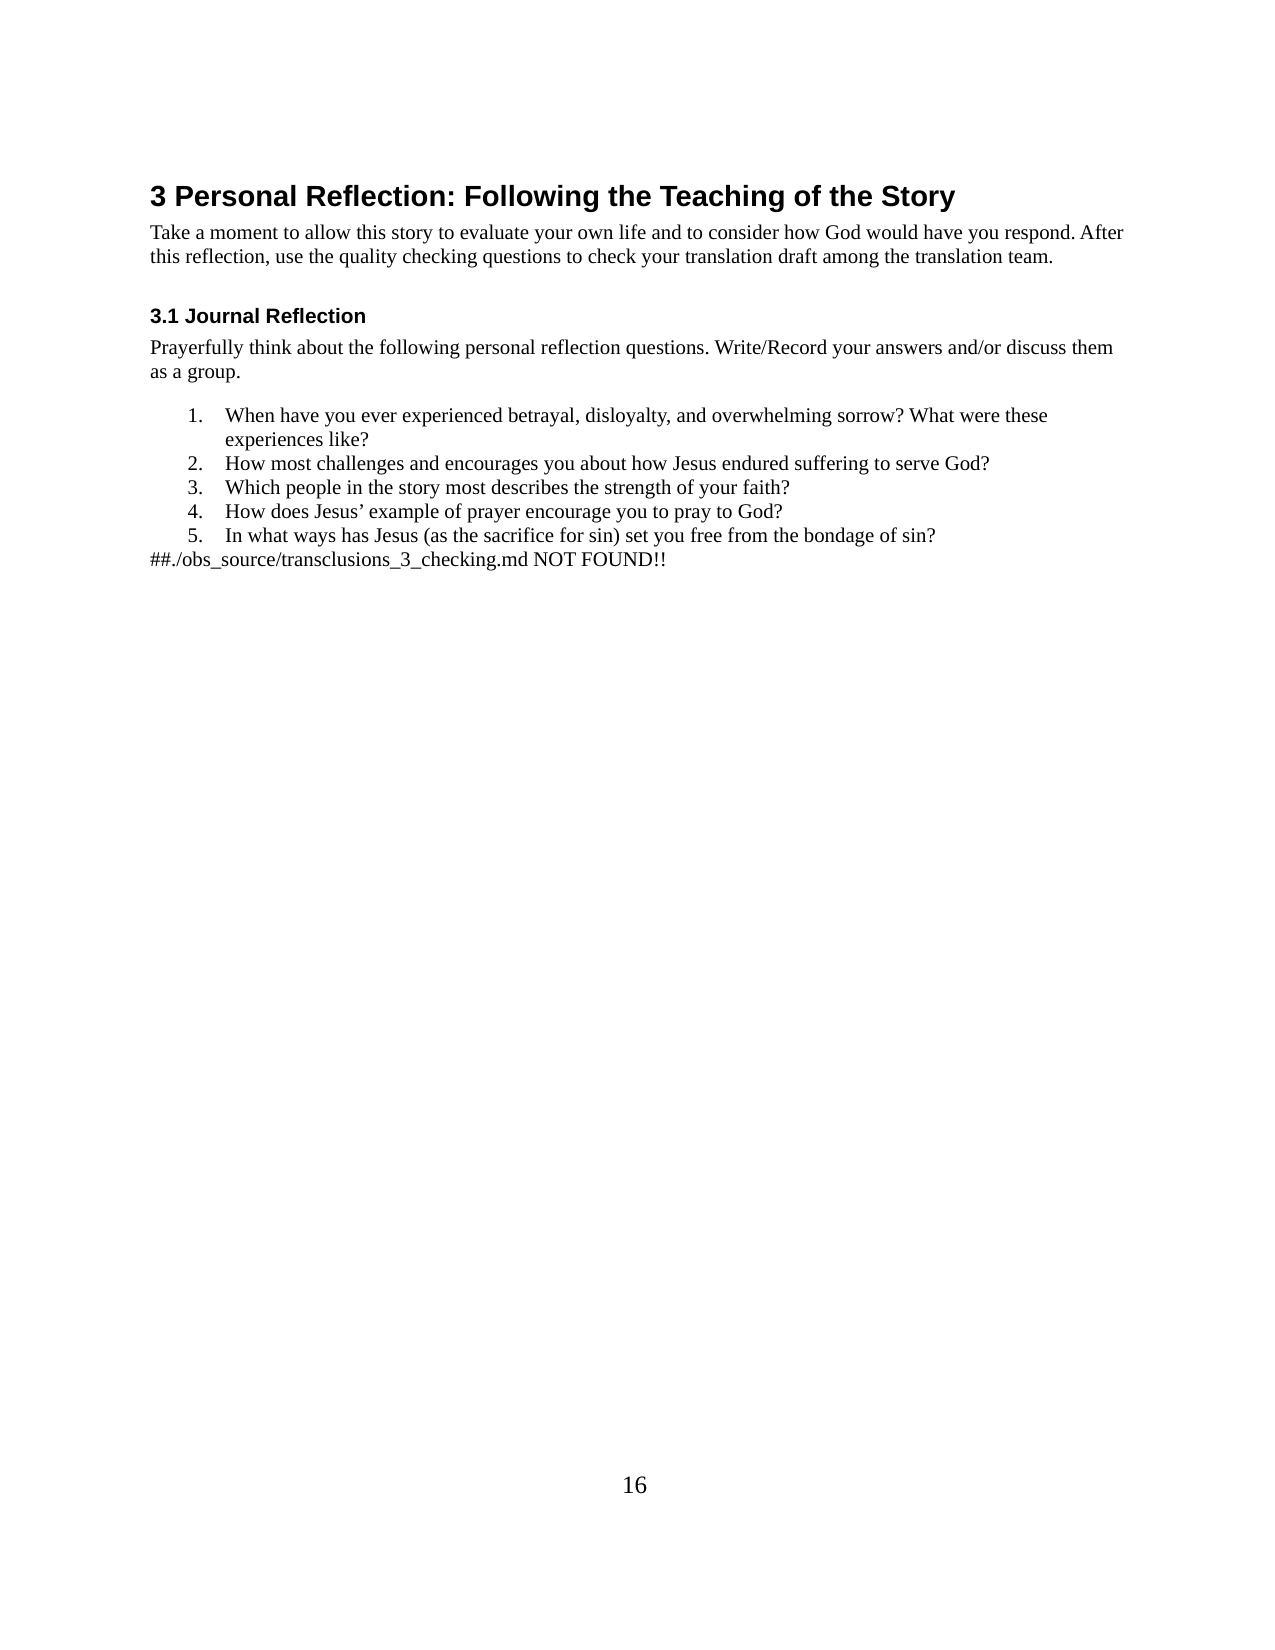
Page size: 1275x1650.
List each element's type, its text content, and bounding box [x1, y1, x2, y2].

list When have you ever experienced betrayal, disloyalty, and overwhelming sorrow? What were these experiences like? [187, 403, 1125, 451]
list How does Jesus’ example of prayer encourage you to pray to God? [187, 499, 1125, 523]
subtitle 3 Personal Reflection: Following the Teaching of the Story [150, 179, 1125, 212]
list In what ways has Jesus (as the sacrifice for sin) set you free from the bondage of sin? [187, 523, 1125, 547]
subtitle 3.1 Journal Reflection [150, 304, 1125, 328]
list Which people in the story most describes the strength of your faith? [187, 475, 1125, 499]
list How most challenges and encourages you about how Jesus endured suffering to serve God? [187, 451, 1125, 475]
text ##./obs_source/transclusions_3_checking.md NOT FOUND!! [150, 547, 1125, 571]
text Take a moment to allow this story to evaluate your own life and to consider how God would have you respond. After this reflection, use the quality checking questions to check your translation draft among the translation team. [150, 220, 1125, 268]
text Prayerfully think about the following personal reflection questions. Write/Record your answers and/or discuss them as a group. [150, 335, 1125, 383]
